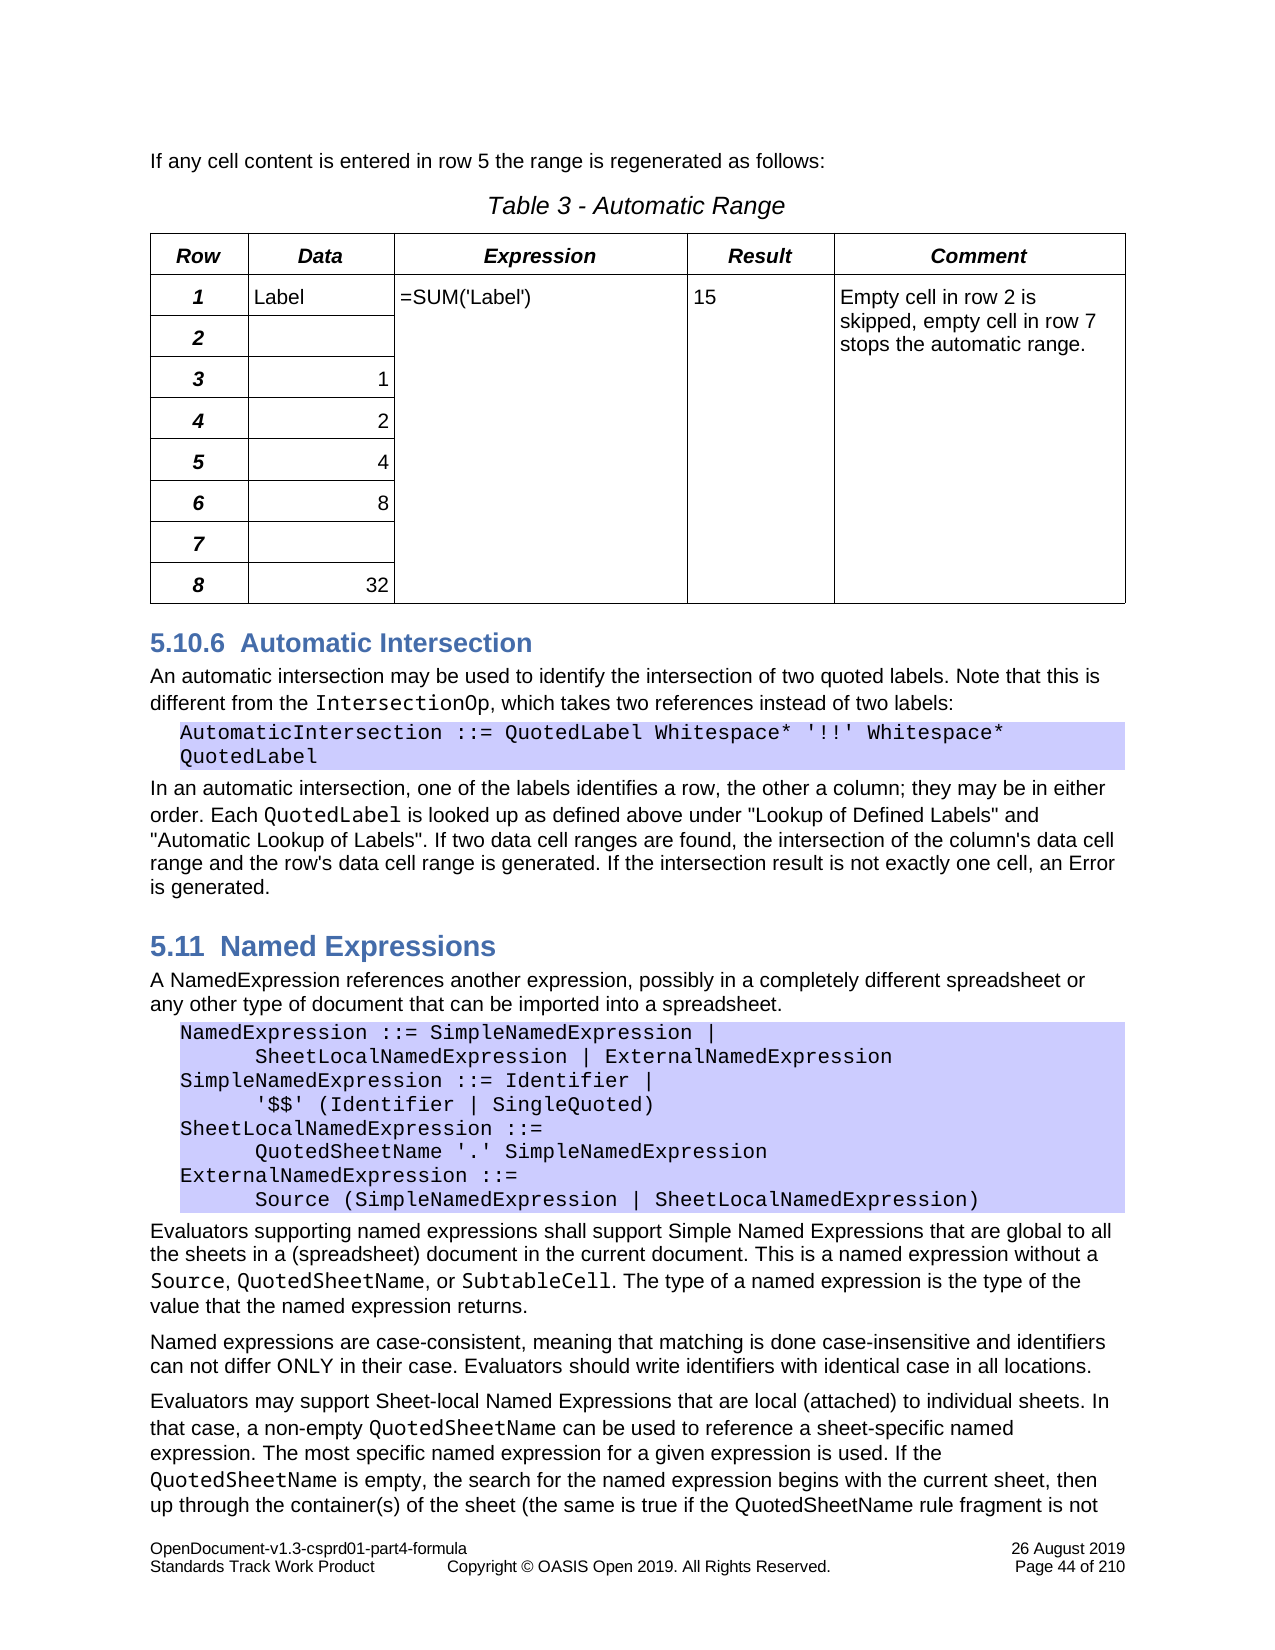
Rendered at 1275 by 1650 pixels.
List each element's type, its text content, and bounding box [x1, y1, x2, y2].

table_cell [249, 316, 394, 356]
subtitle Automatic Intersection [150, 628, 1125, 658]
table_cell 1 [249, 357, 394, 397]
table_cell 2 [249, 398, 394, 438]
table_header 1 [151, 275, 248, 315]
table_cell 8 [151, 563, 248, 603]
text If any cell content is entered in row 5 the range is regenerated as follows: [150, 150, 1125, 173]
table_header Expression [395, 234, 687, 274]
table_cell 7 [151, 522, 248, 562]
text A NamedExpression references another expression, possibly in a completely different spreadsheet or any other type of document that can be imported into a spreadsheet. [150, 968, 1125, 1016]
table_header Row [151, 234, 248, 274]
table_cell 6 [151, 481, 248, 521]
table_header Comment [835, 234, 1125, 274]
text Table 3 - Automatic Range [150, 192, 1125, 220]
text AutomaticIntersection ::= QuotedLabel Whitespace* '!!' Whitespace* QuotedLabel [180, 722, 1125, 770]
table_cell 32 [249, 563, 394, 603]
table_cell 8 [249, 481, 394, 521]
table_cell 4 [249, 439, 394, 479]
text SimpleNamedExpression ::= Identifier | '$$' (Identifier | SingleQuoted) [180, 1069, 1125, 1117]
table_cell 15 [688, 275, 834, 603]
subtitle Named Expressions [150, 930, 1125, 962]
text ExternalNamedExpression ::= Source (SimpleNamedExpression | SheetLocalNamedExpression) [180, 1165, 1125, 1213]
text SheetLocalNamedExpression ::= QuotedSheetName '.' SimpleNamedExpression [180, 1117, 1125, 1165]
table_cell Empty cell in row 2 is skipped, empty cell in row 7 stops the automatic range. [835, 275, 1125, 603]
text Named expressions are case-consistent, meaning that matching is done case-insensitive and identifiers can not differ ONLY in their case. Evaluators should write identifiers with identical case in all locations. [150, 1331, 1125, 1378]
table_cell 3 [151, 357, 248, 397]
text Evaluators may support Sheet-local Named Expressions that are local (attached) to individual sheets. In that case, a non-empty QuotedSheetName can be used to reference a sheet-specific named expression. The most specific named expression for a given expression is used. If the QuotedSheetName is empty, the search for the named expression begins with the current sheet, then up through the container(s) of the sheet (the same is true if the QuotedSheetName rule fragment is not [150, 1390, 1125, 1517]
text Evaluators supporting named expressions shall support Simple Named Expressions that are global to all the sheets in a (spreadsheet) document in the current document. This is a named expression without a Source, QuotedSheetName, or SubtableCell. The type of a named expression is the type of the value that the named expression returns. [150, 1219, 1125, 1318]
table_header Result [688, 234, 834, 274]
text NamedExpression ::= SimpleNamedExpression | SheetLocalNamedExpression | ExternalNamedExpression [180, 1022, 1125, 1069]
table_header Data [249, 234, 394, 274]
table_header Label [249, 275, 394, 315]
table_cell =SUM('Label') [395, 275, 687, 603]
table_cell 4 [151, 398, 248, 438]
table_cell 5 [151, 439, 248, 479]
text In an automatic intersection, one of the labels identifies a row, the other a column; they may be in either order. Each QuotedLabel is looked up as defined above under "Lookup of Defined Labels" and "Automatic Lookup of Labels". If two data cell ranges are found, the intersection of the column's data cell range and the row's data cell range is generated. If the intersection result is not exactly one cell, an Error is generated. [150, 776, 1125, 899]
text An automatic intersection may be used to identify the intersection of two quoted labels. Note that this is different from the IntersectionOp, which takes two references instead of two labels: [150, 664, 1125, 716]
table_cell 2 [151, 316, 248, 356]
table_cell [249, 522, 394, 562]
